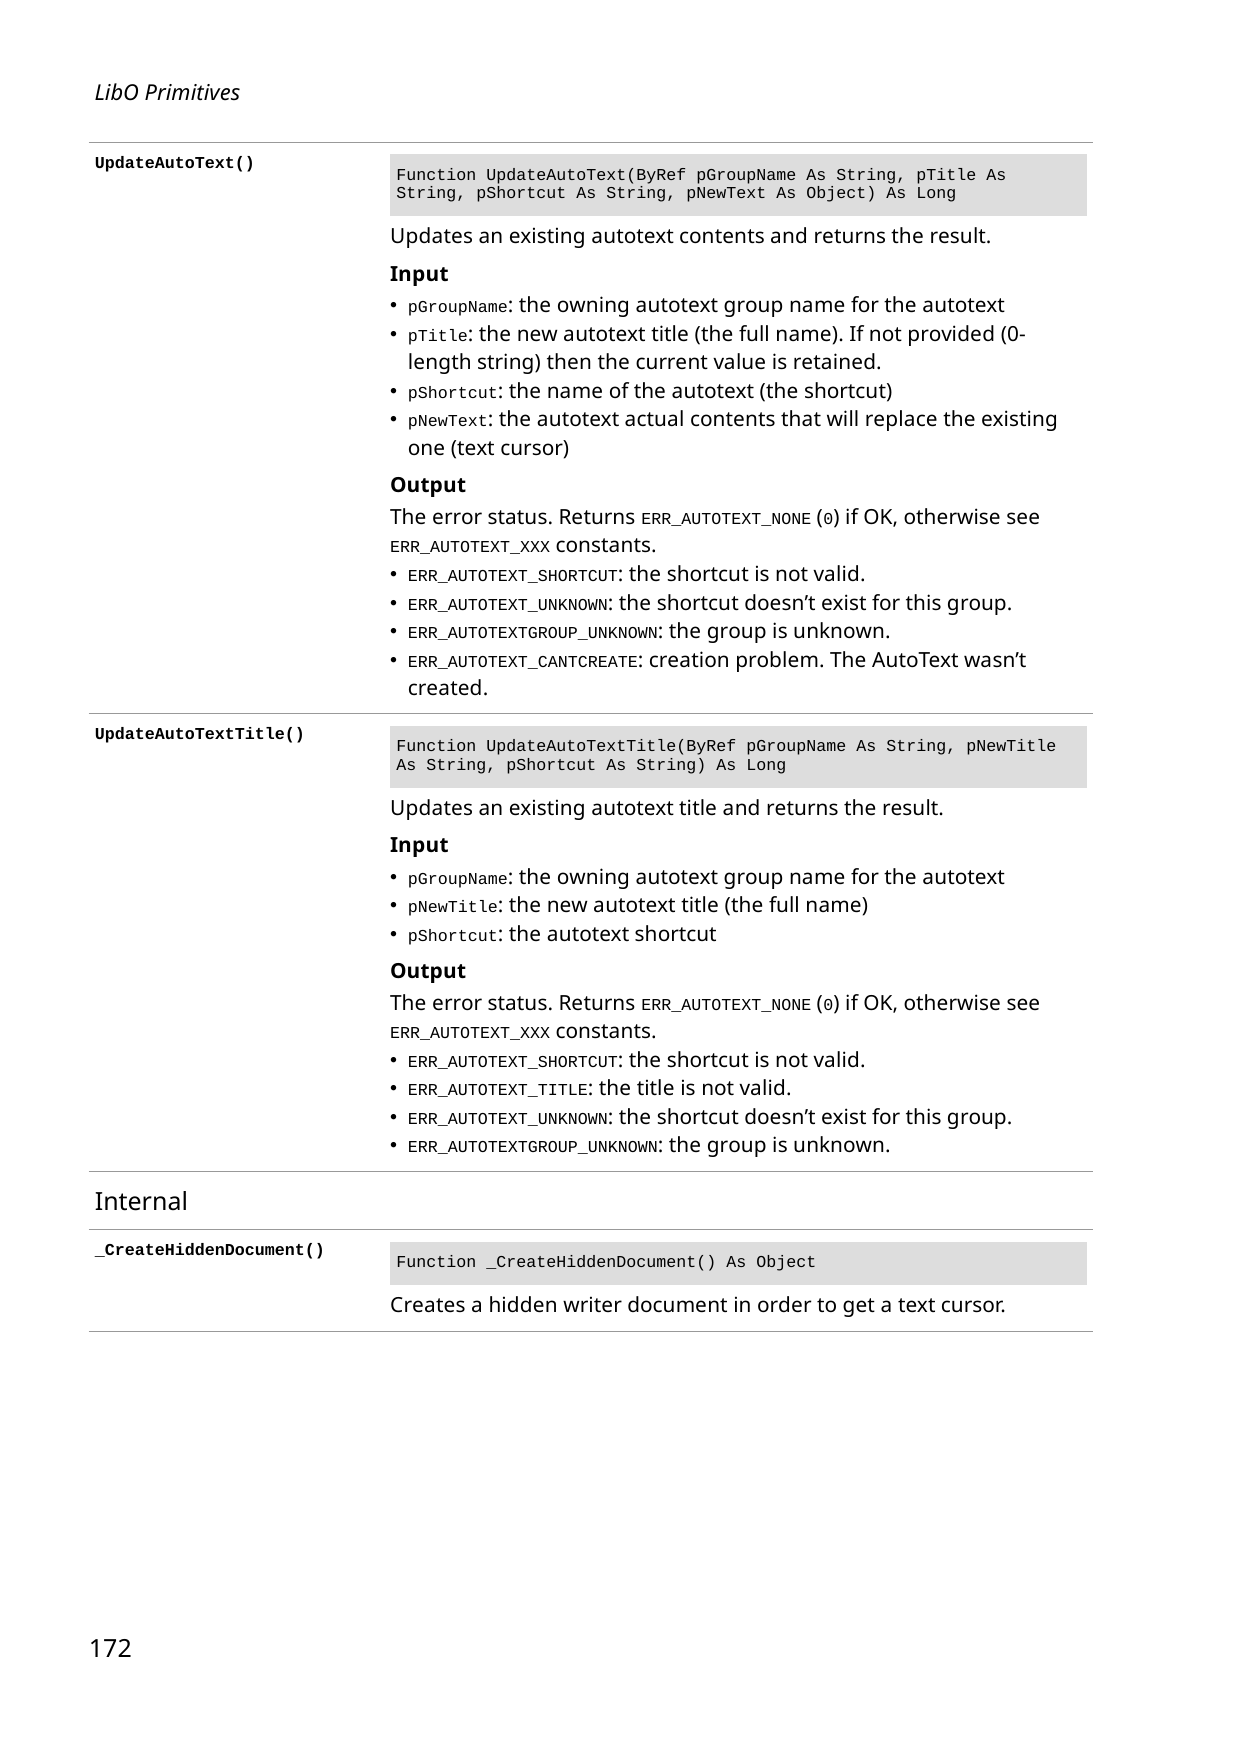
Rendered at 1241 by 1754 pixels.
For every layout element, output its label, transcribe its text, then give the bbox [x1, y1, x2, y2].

table_cell Function _CreateHiddenDocument() As Object Creates a hidden writer document in order to get a text cursor. [384, 1230, 1093, 1331]
table_cell UpdateAutoText() [89, 143, 384, 713]
table_cell Internal [89, 1172, 1093, 1229]
table_cell UpdateAutoTextTitle() [89, 714, 384, 1171]
table_cell _CreateHiddenDocument() [89, 1230, 384, 1331]
table_cell Function UpdateAutoTextTitle(ByRef pGroupName As String, pNewTitle As String, pShortcut As String) As Long Updates an existing autotext title and returns the result. Input pGroupName: the owning autotext group name for the autotext pNewTitle: the new autotext title (the full name) pShortcut: the autotext shortcut Output The error status. Returns ERR_AUTOTEXT_NONE (0) if OK, otherwise see ERR_AUTOTEXT_XXX constants. ERR_AUTOTEXT_SHORTCUT: the shortcut is not valid. ERR_AUTOTEXT_TITLE: the title is not valid. ERR_AUTOTEXT_UNKNOWN: the shortcut doesn’t exist for this group. ERR_AUTOTEXTGROUP_UNKNOWN: the group is unknown. [384, 714, 1093, 1171]
table_cell Function UpdateAutoText(ByRef pGroupName As String, pTitle As String, pShortcut As String, pNewText As Object) As Long Updates an existing autotext contents and returns the result. Input pGroupName: the owning autotext group name for the autotext pTitle: the new autotext title (the full name). If not provided (0-length string) then the current value is retained. pShortcut: the name of the autotext (the shortcut) pNewText: the autotext actual contents that will replace the existing one (text cursor) Output The error status. Returns ERR_AUTOTEXT_NONE (0) if OK, otherwise see ERR_AUTOTEXT_XXX constants. ERR_AUTOTEXT_SHORTCUT: the shortcut is not valid. ERR_AUTOTEXT_UNKNOWN: the shortcut doesn’t exist for this group. ERR_AUTOTEXTGROUP_UNKNOWN: the group is unknown. ERR_AUTOTEXT_CANTCREATE: creation problem. The AutoText wasn’t created. [384, 143, 1093, 713]
